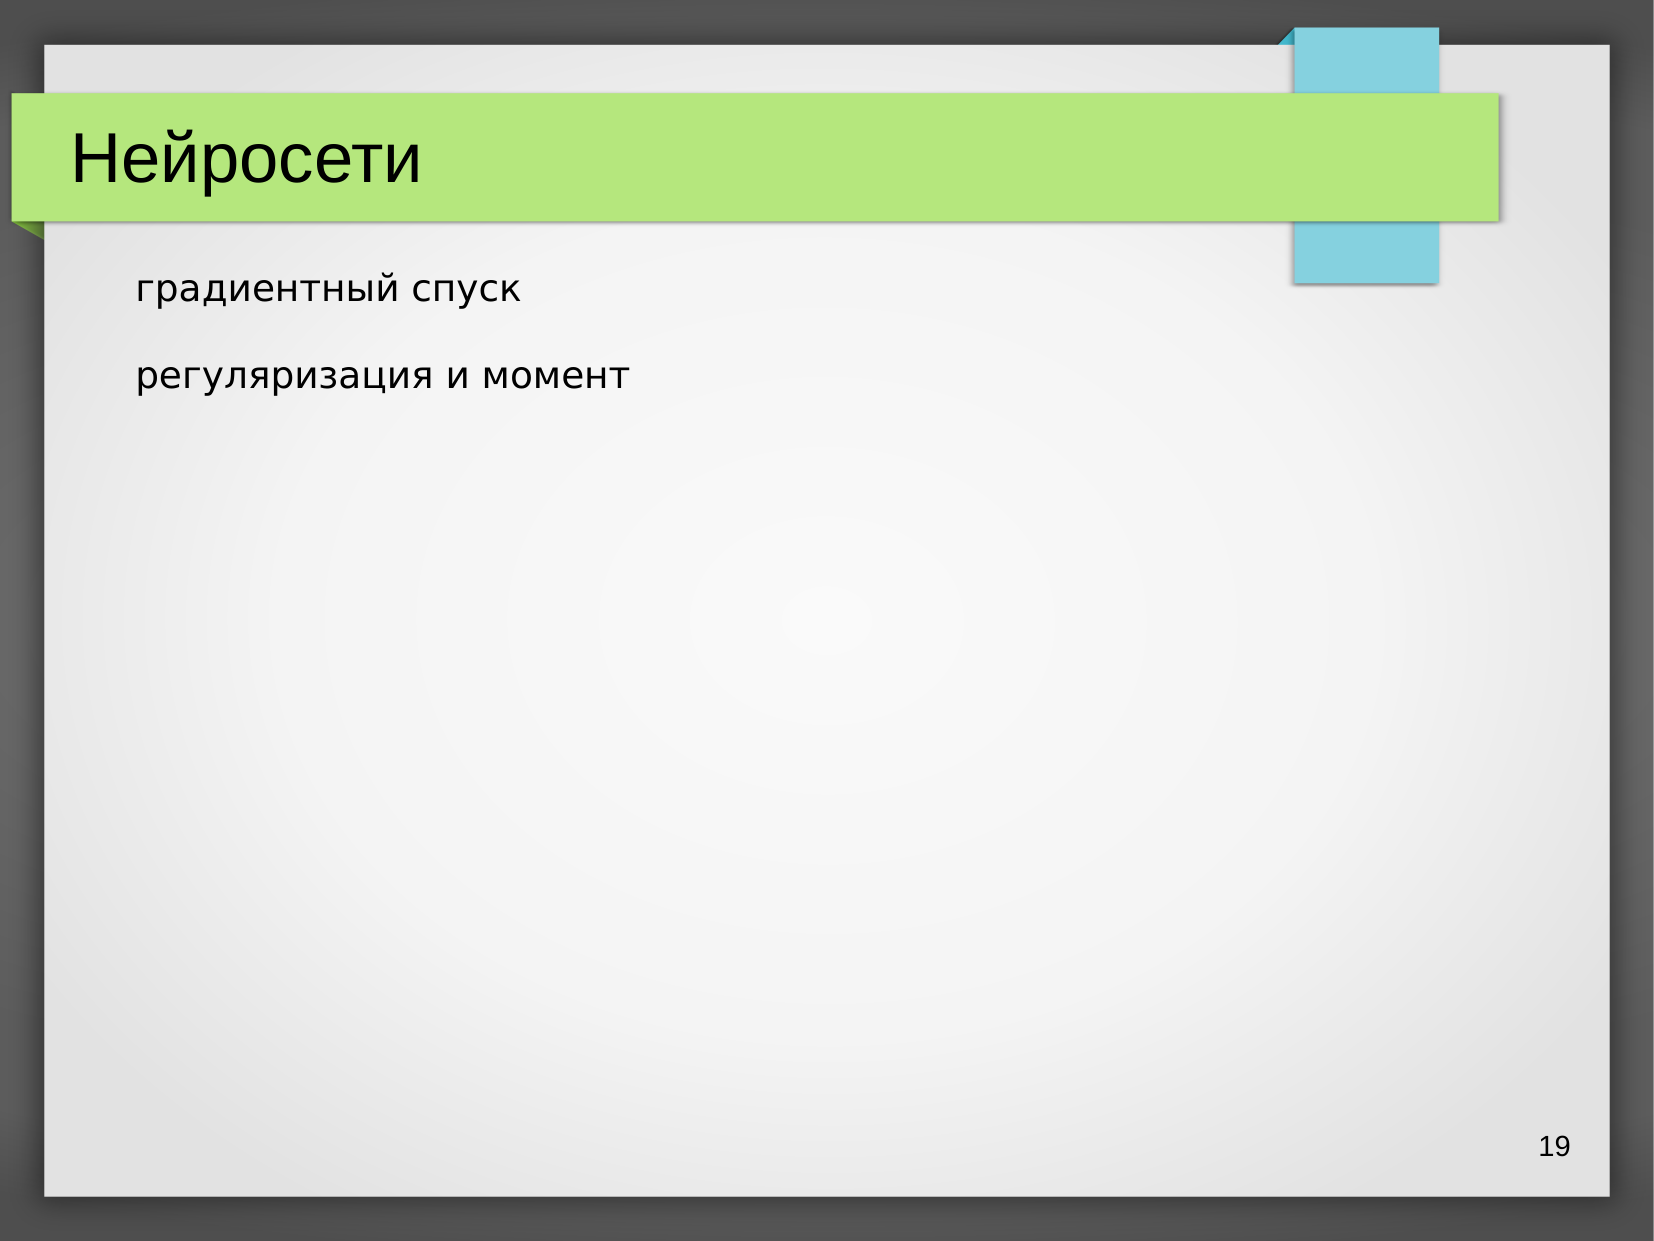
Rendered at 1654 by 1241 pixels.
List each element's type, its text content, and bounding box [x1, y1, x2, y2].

text_box градиентный спуск регуляризация и момент [120, 259, 1371, 492]
picture [0, 0, 1654, 1241]
title Нейросети [70, 118, 1205, 199]
